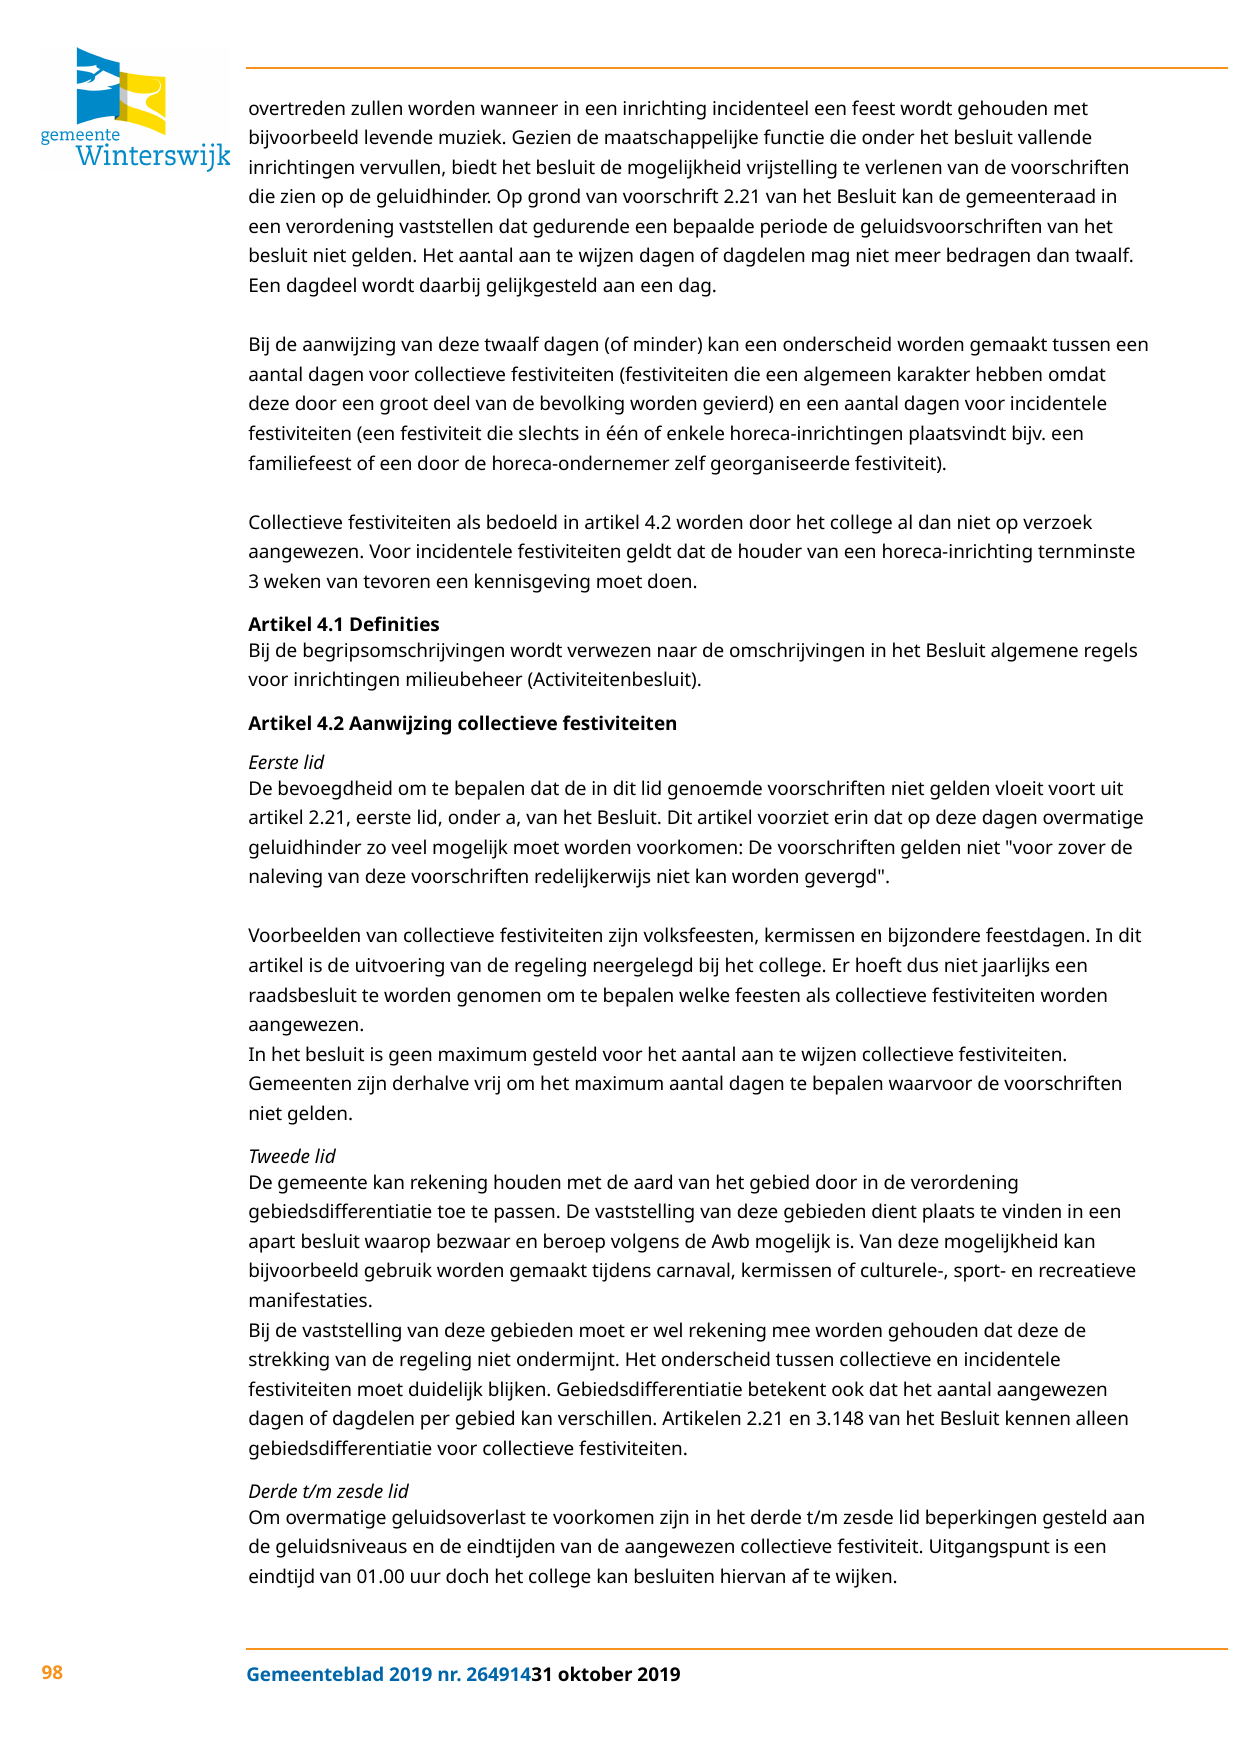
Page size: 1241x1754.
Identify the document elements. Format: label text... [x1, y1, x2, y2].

text In het besluit is geen maximum gesteld voor het aantal aan te wijzen collectieve festiviteiten. Gemeenten zijn derhalve vrij om het maximum aantal dagen te bepalen waarvoor de voorschriften niet gelden. [248, 1041, 1152, 1126]
text Voorbeelden van collectieve festiviteiten zijn volksfeesten, kermissen en bijzondere feestdagen. In dit artikel is de uitvoering van de regeling neergelegd bij het college. Er hoeft dus niet jaarlijks een raadsbesluit te worden genomen om te bepalen welke feesten als collectieve festiviteiten worden aangewezen. [248, 923, 1152, 1037]
text Eerste lid [248, 749, 1152, 775]
text De bevoegdheid om te bepalen dat de in dit lid genoemde voorschriften niet gelden vloeit voort uit artikel 2.21, eerste lid, onder a, van het Besluit. Dit artikel voorziet erin dat op deze dagen overmatige geluidhinder zo veel mogelijk moet worden voorkomen: De voorschriften gelden niet "voor zover de naleving van deze voorschriften redelijkerwijs niet kan worden gevergd". [248, 775, 1152, 889]
text Om overmatige geluidsoverlast te voorkomen zijn in het derde t/m zesde lid beperkingen gesteld aan de geluidsniveaus en de eindtijden van de aangewezen collectieve festiviteit. Uitgangspunt is een eindtijd van 01.00 uur doch het college kan besluiten hiervan af te wijken. [248, 1504, 1152, 1589]
text Bij de begripsomschrijvingen wordt verwezen naar de omschrijvingen in het Besluit algemene regels voor inrichtingen milieubeheer (Activiteitenbesluit). [248, 637, 1152, 692]
picture [41, 47, 231, 172]
text overtreden zullen worden wanneer in een inrichting incidenteel een feest wordt gehouden met bijvoorbeeld levende muziek. Gezien de maatschappelijke functie die onder het besluit vallende inrichtingen vervullen, biedt het besluit de mogelijkheid vrijstelling te verlenen van de voorschriften die zien op de geluidhinder. Op grond van voorschrift 2.21 van het Besluit kan de gemeenteraad in een verordening vaststellen dat gedurende een bepaalde periode de geluidsvoorschriften van het besluit niet gelden. Het aantal aan te wijzen dagen of dagdelen mag niet meer bedragen dan twaalf. Een dagdeel wordt daarbij gelijkgesteld aan een dag. [248, 95, 1152, 298]
text De gemeente kan rekening houden met de aard van het gebied door in de verordening gebiedsdifferentiatie toe te passen. De vaststelling van deze gebieden dient plaats te vinden in een apart besluit waarop bezwaar en beroep volgens de Awb mogelijk is. Van deze mogelijkheid kan bijvoorbeeld gebruik worden gemaakt tijdens carnaval, kermissen of culturele-, sport- en recreatieve manifestaties. [248, 1169, 1152, 1313]
picture [225, 153, 231, 162]
text Artikel 4.1 Definities [248, 611, 1152, 637]
text Derde t/m zesde lid [248, 1478, 1152, 1504]
text Collectieve festiviteiten als bedoeld in artikel 4.2 worden door het college al dan niet op verzoek aangewezen. Voor incidentele festiviteiten geldt dat de houder van een horeca-inrichting ternminste 3 weken van tevoren een kennisgeving moet doen. [248, 509, 1152, 594]
text Bij de vaststelling van deze gebieden moet er wel rekening mee worden gehouden dat deze de strekking van de regeling niet ondermijnt. Het onderscheid tussen collectieve en incidentele festiviteiten moet duidelijk blijken. Gebiedsdifferentiatie betekent ook dat het aantal aangewezen dagen of dagdelen per gebied kan verschillen. Artikelen 2.21 en 3.148 van het Besluit kennen alleen gebiedsdifferentiatie voor collectieve festiviteiten. [248, 1317, 1152, 1461]
text Tweede lid [248, 1143, 1152, 1169]
text Artikel 4.2 Aanwijzing collectieve festiviteiten [248, 710, 1152, 735]
text Bij de aanwijzing van deze twaalf dagen (of minder) kan een onderscheid worden gemaakt tussen een aantal dagen voor collectieve festiviteiten (festiviteiten die een algemeen karakter hebben omdat deze door een groot deel van de bevolking worden gevierd) en een aantal dagen voor incidentele festiviteiten (een festiviteit die slechts in één of enkele horeca-inrichtingen plaatsvindt bijv. een familiefeest of een door de horeca-ondernemer zelf georganiseerde festiviteit). [248, 331, 1152, 476]
